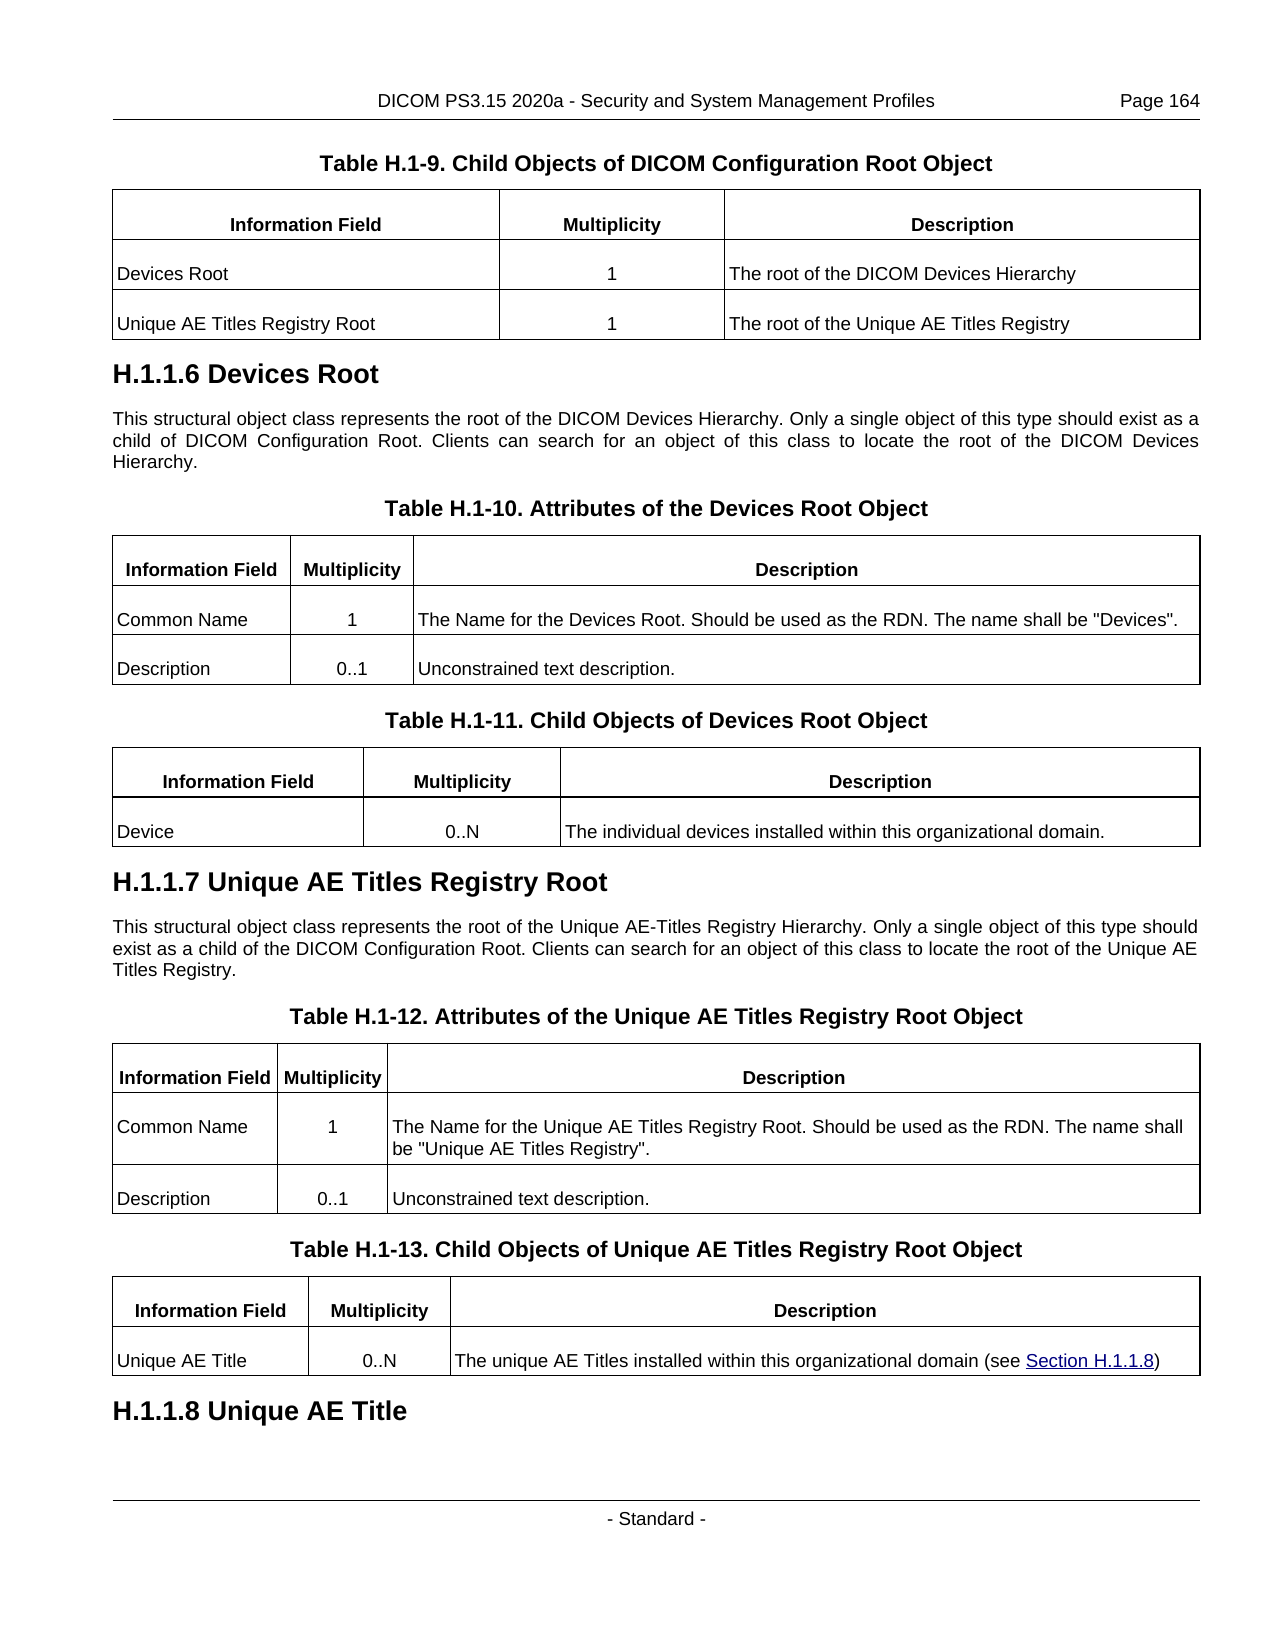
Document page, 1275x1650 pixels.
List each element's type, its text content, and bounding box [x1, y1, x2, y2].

text H.1.1.6 Devices Root [112, 358, 1200, 389]
table_header Description [451, 1277, 1199, 1326]
table_header Information Field [113, 748, 363, 796]
table_cell Description [113, 635, 290, 684]
table_cell The Name for the Unique AE Titles Registry Root. Should be used as the RDN. The name shall be "Unique AE Titles Registry". [388, 1093, 1199, 1163]
table_header Description [725, 190, 1199, 239]
table_cell 0..1 [278, 1165, 387, 1213]
table_header Multiplicity [309, 1277, 450, 1326]
table_header Information Field [113, 190, 499, 239]
text Table H.1-13. Child Objects of Unique AE Titles Registry Root Object [112, 1237, 1200, 1262]
table_cell Device [113, 798, 363, 846]
table_cell Common Name [113, 586, 290, 634]
text Table H.1-9. Child Objects of DICOM Configuration Root Object [112, 150, 1200, 176]
table_cell The individual devices installed within this organizational domain. [561, 798, 1199, 846]
table_cell Unconstrained text description. [388, 1165, 1199, 1213]
text This structural object class represents the root of the Unique AE-Titles Registry Hierarchy. Only a single object of this type should exist as a child of the DICOM Configuration Root. Clients can search for an object of this class to locate the root of the Unique AE Titles Registry. [112, 916, 1200, 981]
table_header Information Field [113, 1277, 308, 1326]
table_cell The root of the Unique AE Titles Registry [725, 290, 1199, 338]
text Table H.1-10. Attributes of the Devices Root Object [112, 495, 1200, 521]
table_header Description [561, 748, 1199, 796]
table_cell Common Name [113, 1093, 277, 1163]
table_header Multiplicity [364, 748, 560, 796]
table_cell 0..N [309, 1327, 450, 1375]
table_header Information Field [113, 1044, 277, 1092]
table_header Multiplicity [278, 1044, 387, 1092]
table_cell The unique AE Titles installed within this organizational domain (see Section H.1.1.8) [451, 1327, 1199, 1375]
table_cell 0..1 [291, 635, 413, 684]
table_cell 1 [500, 240, 724, 289]
table_cell Unique AE Titles Registry Root [113, 290, 499, 338]
table_cell Description [113, 1165, 277, 1213]
table_cell The root of the DICOM Devices Hierarchy [725, 240, 1199, 289]
text This structural object class represents the root of the DICOM Devices Hierarchy. Only a single object of this type should exist as a child of DICOM Configuration Root. Clients can search for an object of this class to locate the root of the DICOM Devices Hierarchy. [112, 408, 1200, 473]
table_cell 1 [291, 586, 413, 634]
table_header Description [388, 1044, 1199, 1092]
text H.1.1.7 Unique AE Titles Registry Root [112, 866, 1200, 897]
table_cell Unconstrained text description. [414, 635, 1199, 684]
table_header Information Field [113, 536, 290, 584]
text Table H.1-12. Attributes of the Unique AE Titles Registry Root Object [112, 1003, 1200, 1029]
table_header Multiplicity [291, 536, 413, 584]
table_header Description [414, 536, 1199, 584]
table_cell 0..N [364, 798, 560, 846]
table_cell 1 [500, 290, 724, 338]
table_cell Devices Root [113, 240, 499, 289]
text H.1.1.8 Unique AE Title [112, 1395, 1200, 1426]
text Table H.1-11. Child Objects of Devices Root Object [112, 707, 1200, 733]
table_cell 1 [278, 1093, 387, 1163]
table_header Multiplicity [500, 190, 724, 239]
table_cell Unique AE Title [113, 1327, 308, 1375]
table_cell The Name for the Devices Root. Should be used as the RDN. The name shall be "Devices". [414, 586, 1199, 634]
